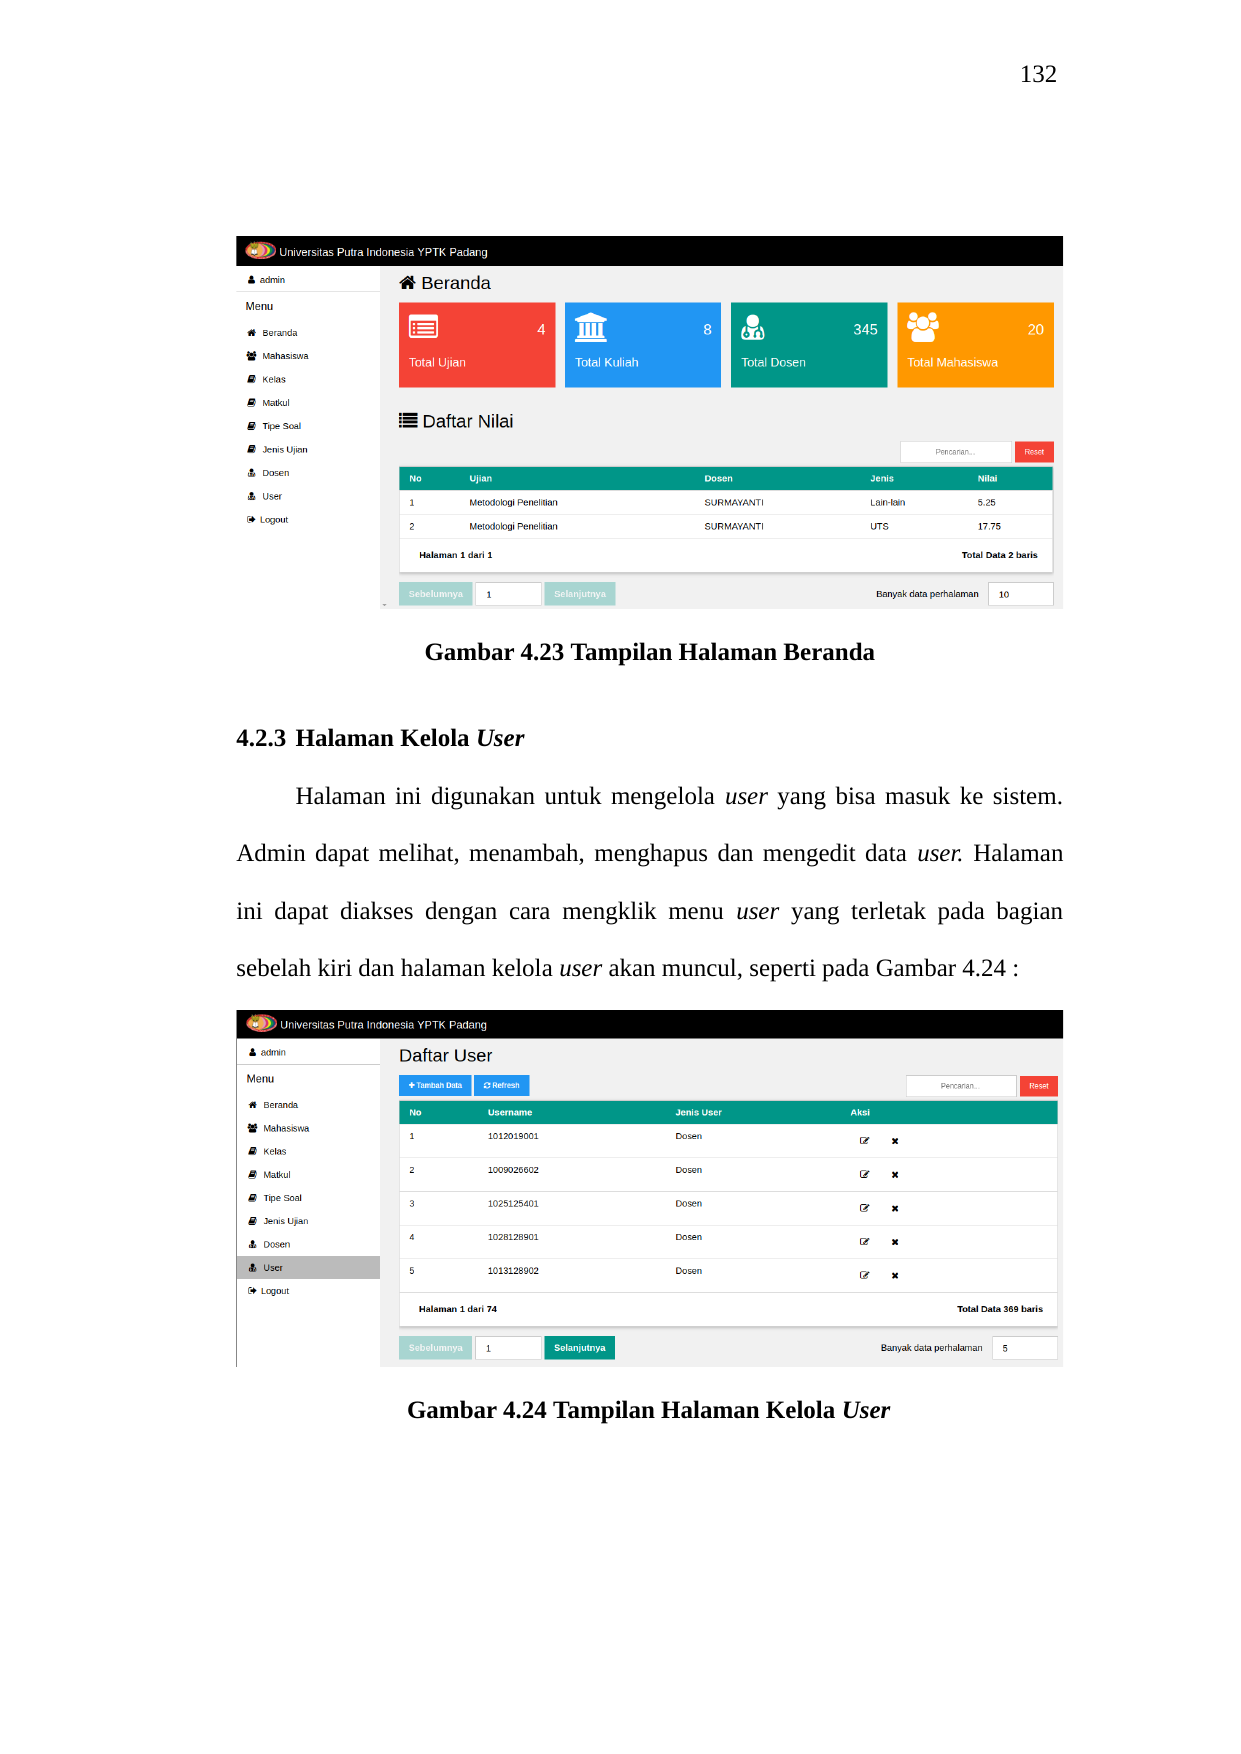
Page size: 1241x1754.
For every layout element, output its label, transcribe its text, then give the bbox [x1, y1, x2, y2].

picture [236, 1010, 1064, 1367]
picture [236, 236, 1064, 609]
text Gambar 4.23 Tampilan Halaman Beranda [236, 609, 1063, 666]
text Halaman ini digunakan untuk mengelola user yang bisa masuk ke sistem. Admin dapat melihat, menambah, menghapus dan mengedit data user. Halaman ini dapat diakses dengan cara mengklik menu user yang terletak pada bagian sebelah kiri dan halaman kelola user akan muncul, seperti pada Gambar 4.24 : [236, 781, 1063, 982]
subtitle 4.2.3 Halaman Kelola User [236, 723, 1063, 752]
text Gambar 4.24 Tampilan Halaman Kelola User [236, 1367, 1063, 1424]
